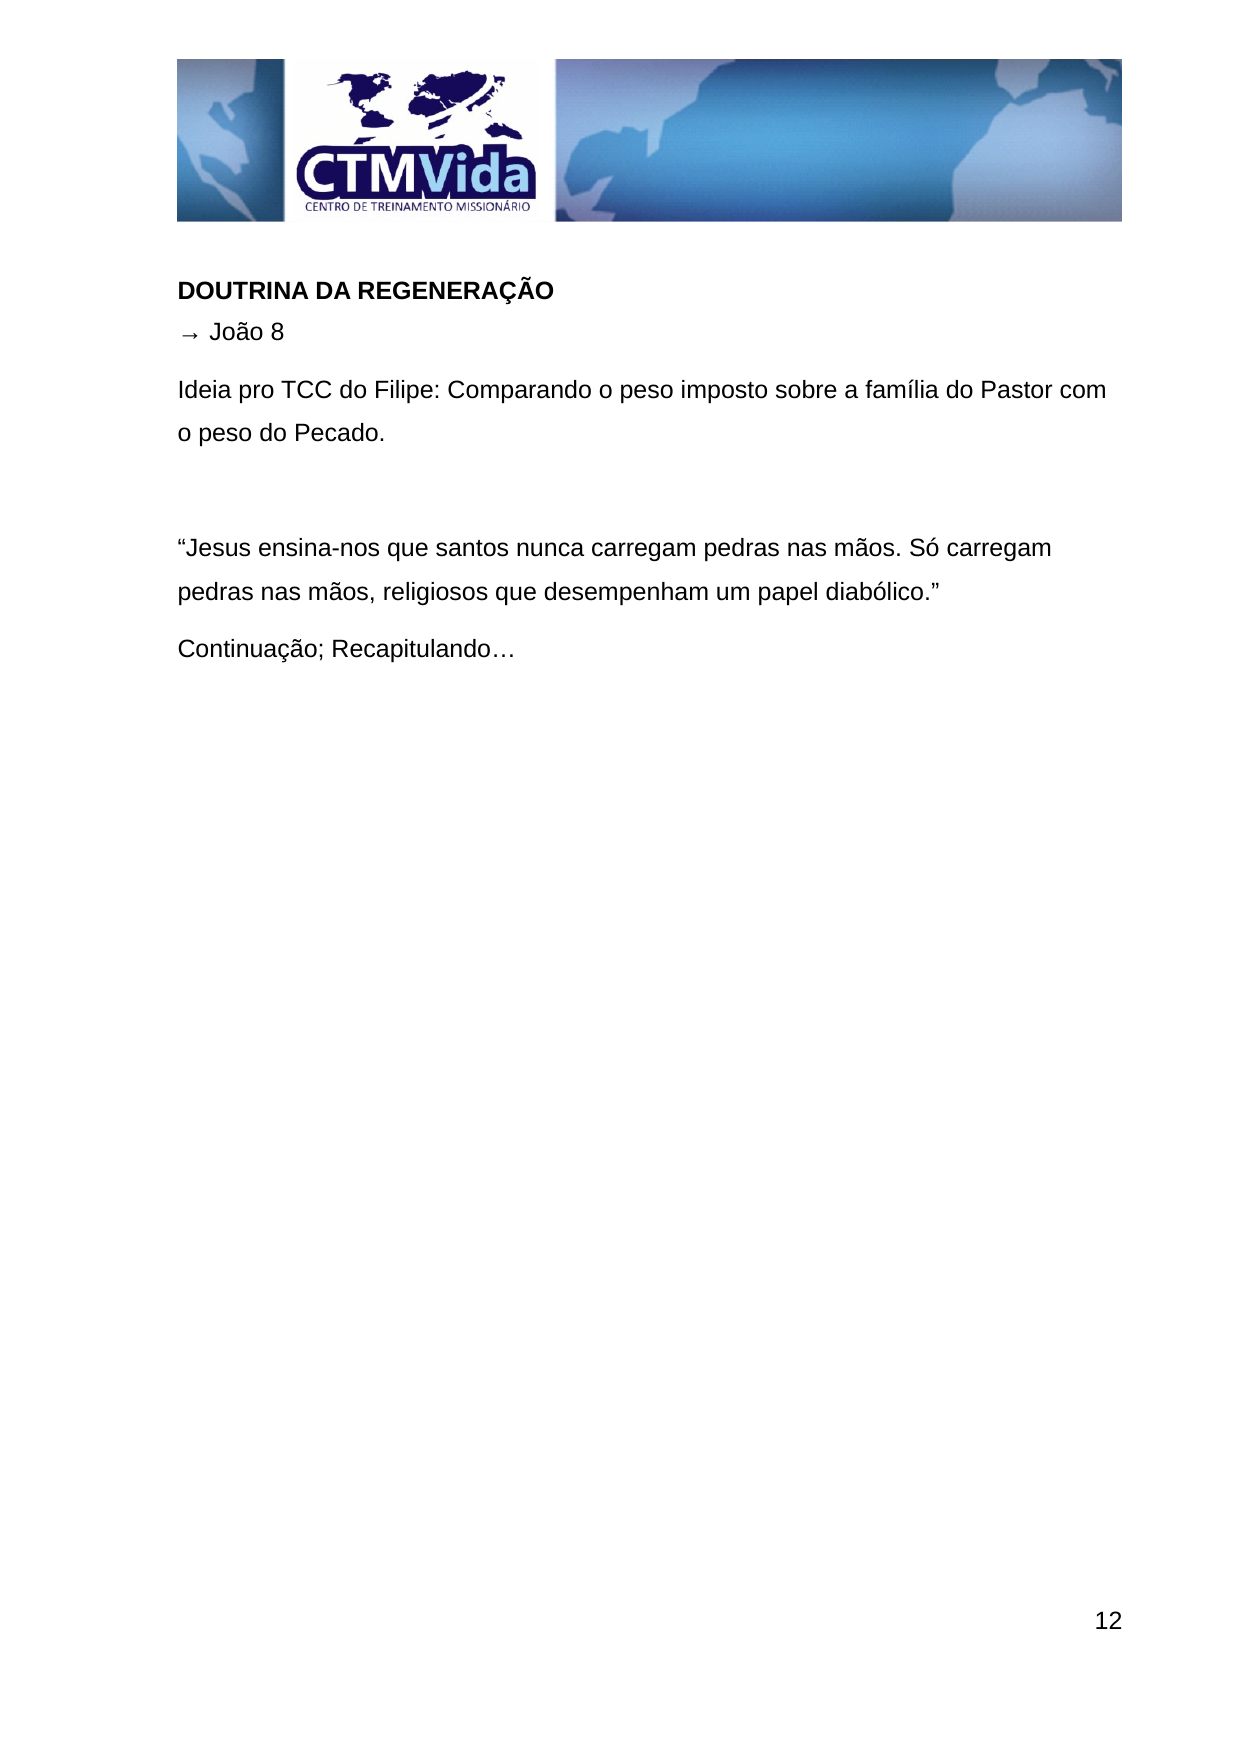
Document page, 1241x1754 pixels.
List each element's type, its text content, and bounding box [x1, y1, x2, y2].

picture [177, 59, 1122, 222]
subtitle Doutrina da Regeneração [177, 276, 1122, 305]
text “Jesus ensina-nos que santos nunca carregam pedras nas mãos. Só carregam pedras nas mãos, religiosos que desempenham um papel diabólico.” [177, 533, 1122, 605]
text Continuação; Recapitulando… [177, 634, 1122, 663]
text → João 8 [177, 317, 1122, 346]
text Ideia pro TCC do Filipe: Comparando o peso imposto sobre a família do Pastor com o peso do Pecado. [177, 375, 1122, 447]
